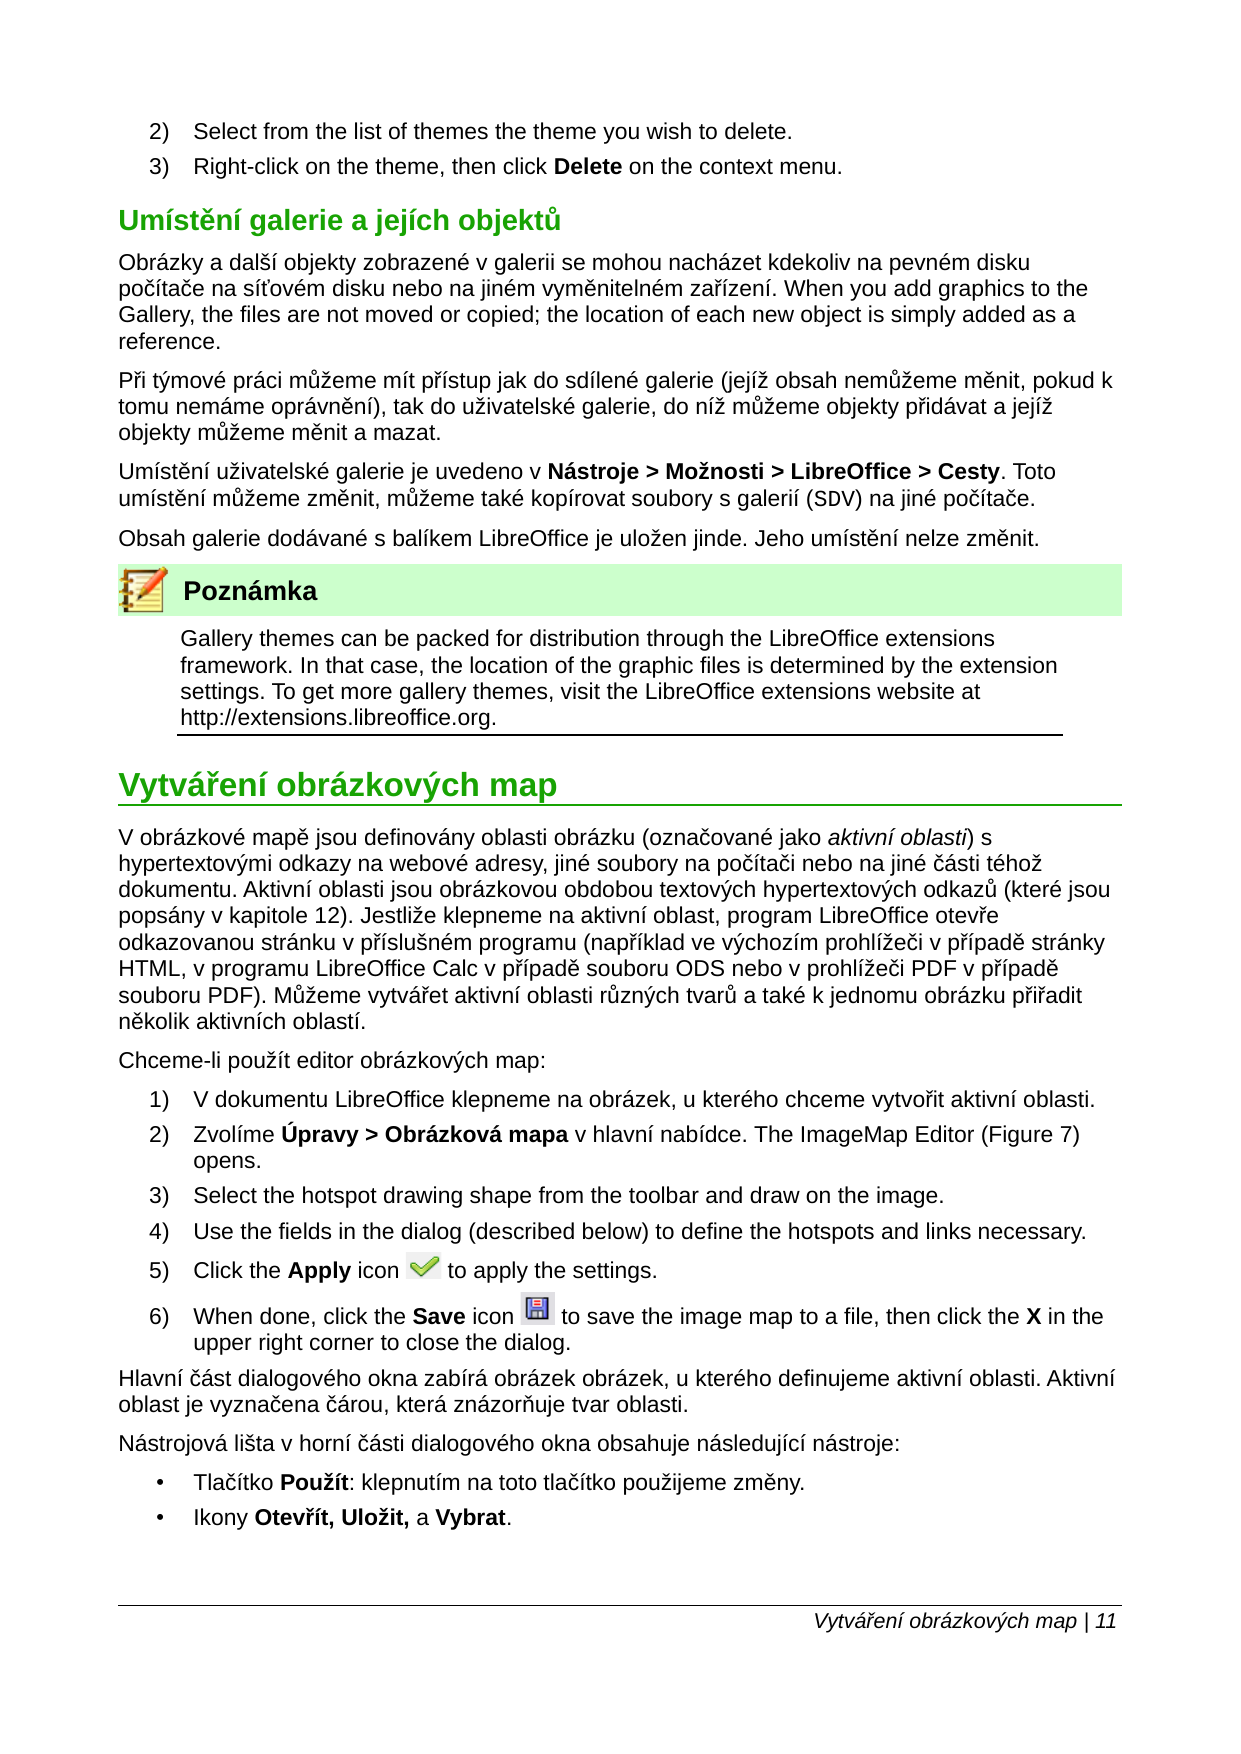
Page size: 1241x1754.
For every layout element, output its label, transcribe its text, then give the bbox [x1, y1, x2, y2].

subtitle Vytváření obrázkových map [118, 765, 1122, 804]
list Select the hotspot drawing shape from the toolbar and draw on the image. [169, 1182, 1122, 1209]
list Use the fields in the dialog (described below) to define the hotspots and links necessary. [169, 1218, 1122, 1244]
text Hlavní část dialogového okna zabírá obrázek obrázek, u kterého definujeme aktivní oblasti. Aktivní oblast je vyznačena čárou, která znázorňuje tvar oblasti. [118, 1364, 1122, 1417]
list Nástrojová lišta v horní části dialogového okna obsahuje následující nástroje: [118, 1430, 1122, 1456]
text Umístění uživatelské galerie je uvedeno v Nástroje > Možnosti > LibreOffice > Cesty. Toto umístění můžeme změnit, můžeme také kopírovat soubory s galerií (SDV) na jiné počítače. [118, 458, 1122, 513]
list Select from the list of themes the theme you wish to delete. [169, 118, 1122, 144]
list Ikony Otevřít, Uložit, a Vybrat. [156, 1504, 1122, 1530]
list Click the Apply icon to apply the settings. [169, 1253, 1122, 1284]
list Chceme-li použít editor obrázkových map: [118, 1047, 1122, 1073]
list V dokumentu LibreOffice klepneme na obrázek, u kterého chceme vytvořit aktivní oblasti. [169, 1086, 1122, 1112]
text Obrázky a další objekty zobrazené v galerii se mohou nacházet kdekoliv na pevném disku počítače na síťovém disku nebo na jiném vyměnitelném zařízení. When you add graphics to the Gallery, the files are not moved or copied; the location of each new object is simply added as a reference. [118, 249, 1122, 354]
picture [405, 1252, 442, 1279]
list Zvolíme Úpravy > Obrázková mapa v hlavní nabídce. The ImageMap Editor (Figure 7) opens. [169, 1121, 1122, 1173]
subtitle Umístění galerie a jejích objektů [118, 203, 1122, 237]
text V obrázkové mapě jsou definovány oblasti obrázku (označované jako aktivní oblasti) s hypertextovými odkazy na webové adresy, jiné soubory na počítači nebo na jiné části téhož dokumentu. Aktivní oblasti jsou obrázkovou obdobou textových hypertextových odkazů (které jsou popsány v kapitole 12). Jestliže klepneme na aktivní oblast, program LibreOffice otevře odkazovanou stránku v příslušném programu (například ve výchozím prohlížeči v případě stránky HTML, v programu LibreOffice Calc v případě souboru ODS nebo v prohlížeči PDF v případě souboru PDF). Můžeme vytvářet aktivní oblasti různých tvarů a také k jednomu obrázku přiřadit několik aktivních oblastí. [118, 823, 1122, 1034]
subtitle Poznámka [118, 564, 1122, 616]
text Obsah galerie dodávané s balíkem LibreOffice je uložen jinde. Jeho umístění nelze změnit. [118, 525, 1122, 552]
text Gallery themes can be packed for distribution through the LibreOffice extensions framework. In that case, the location of the graphic files is determined by the extension settings. To get more gallery themes, visit the LibreOffice extensions website at http://extensions.libreoffice.org. [177, 622, 1063, 734]
list Right-click on the theme, then click Delete on the context menu. [169, 153, 1122, 180]
list Tlačítko Použít: klepnutím na toto tlačítko použijeme změny. [156, 1468, 1122, 1495]
text Při týmové práci můžeme mít přístup jak do sdílené galerie (jejíž obsah nemůžeme měnit, pokud k tomu nemáme oprávnění), tak do uživatelské galerie, do níž můžeme objekty přidávat a jejíž objekty můžeme měnit a mazat. [118, 367, 1122, 446]
picture [119, 565, 170, 616]
picture [520, 1292, 555, 1325]
list When done, click the Save icon to save the image map to a file, then click the X in the upper right corner to close the dialog. [169, 1292, 1122, 1356]
